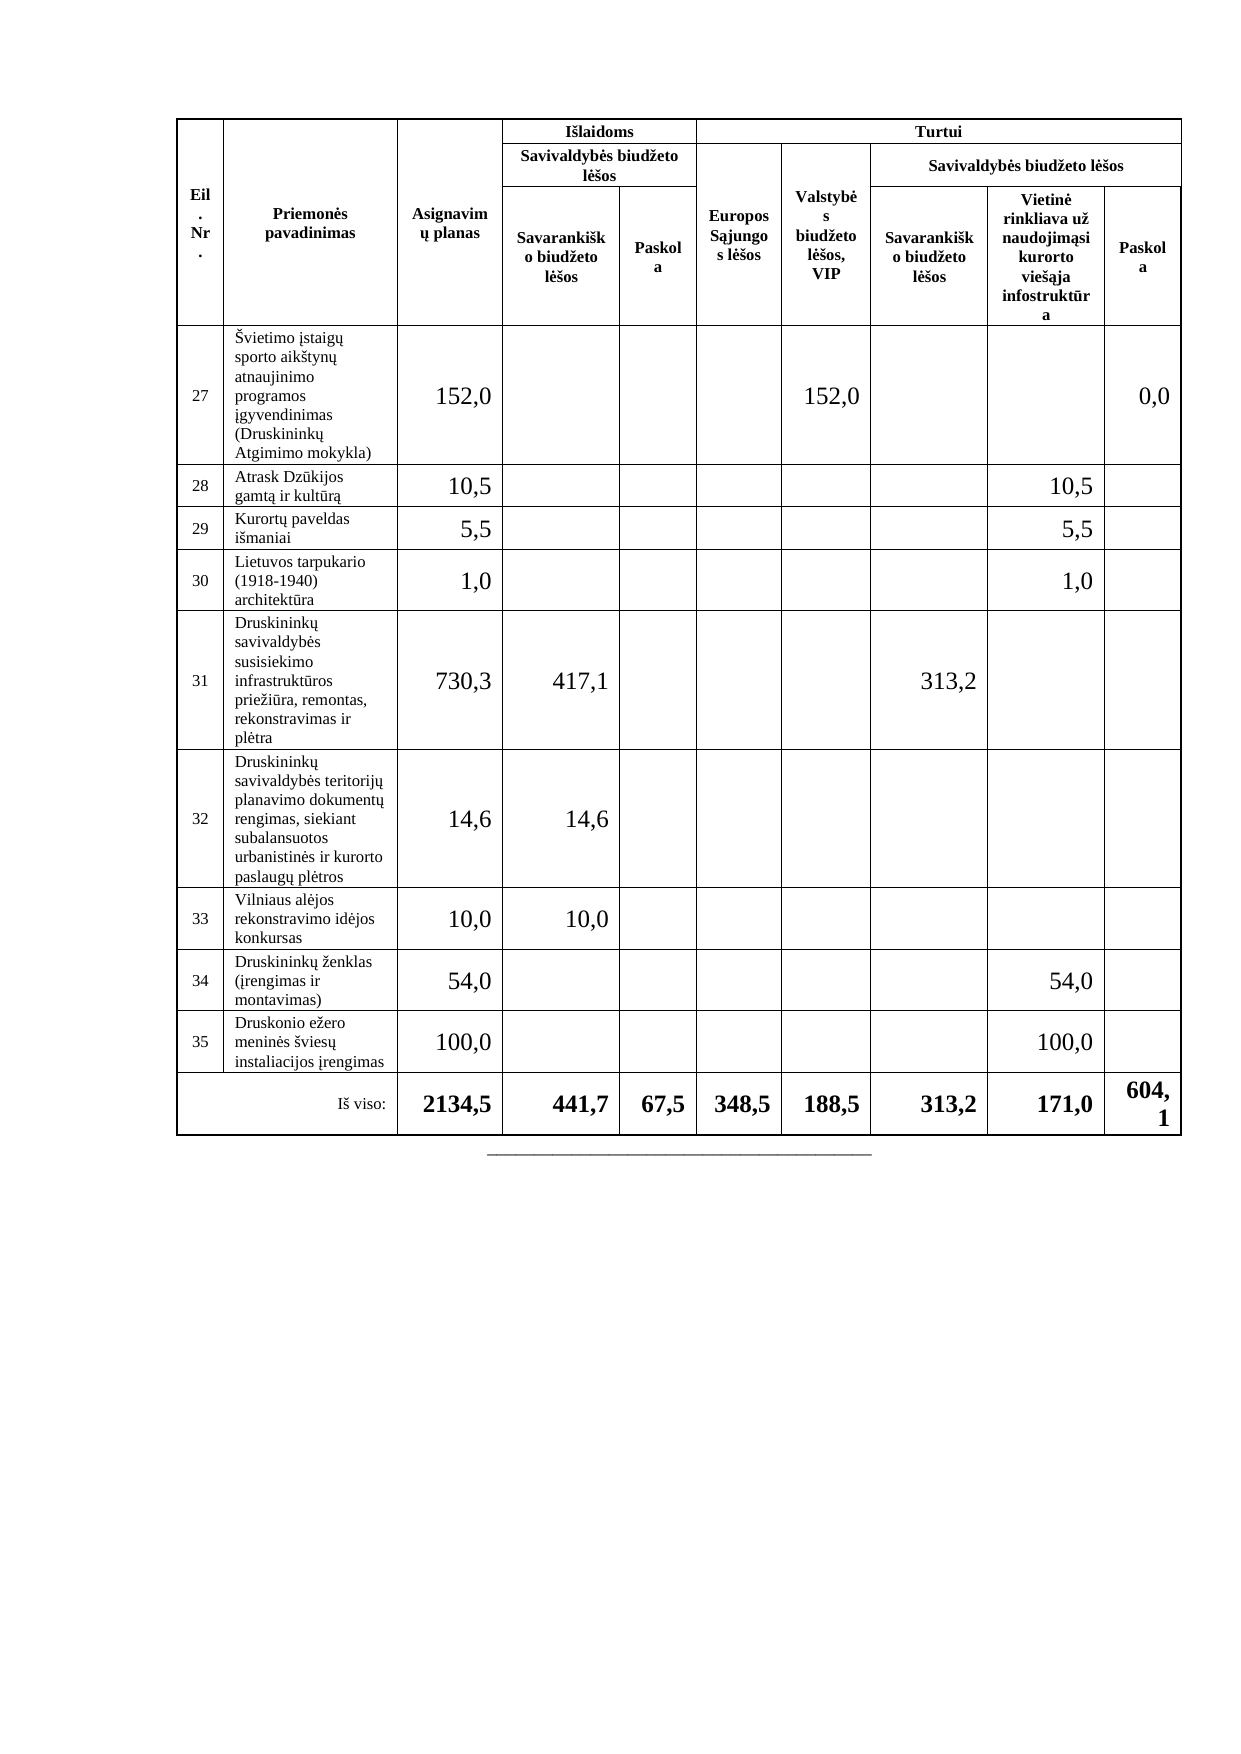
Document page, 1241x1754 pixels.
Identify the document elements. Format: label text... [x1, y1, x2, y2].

table_cell Iš viso: [178, 1073, 397, 1134]
table_cell 54,0 [398, 950, 502, 1010]
table_cell [503, 326, 619, 464]
table_cell [988, 888, 1104, 949]
table_cell [1105, 750, 1180, 887]
table_cell [1105, 550, 1180, 610]
table_cell [782, 888, 870, 949]
table_cell 5,5 [398, 507, 502, 549]
table_cell [1105, 507, 1180, 549]
table_cell [782, 507, 870, 549]
table_cell [782, 750, 870, 887]
table_cell 417,1 [503, 611, 619, 749]
table_cell [1105, 888, 1180, 949]
table_cell [871, 507, 987, 549]
table_cell [782, 1011, 870, 1072]
table_cell 10,5 [398, 465, 502, 506]
table_cell Kurortų paveldas išmaniai [224, 507, 397, 549]
table_cell [988, 750, 1104, 887]
table_cell 348,5 [697, 1073, 781, 1134]
table_cell 313,2 [871, 1073, 987, 1134]
table_cell [503, 950, 619, 1010]
table_cell [1105, 465, 1180, 506]
table_header Asignavimų planas [398, 120, 502, 325]
table_cell Druskininkų savivaldybės teritorijų planavimo dokumentų rengimas, siekiant subalansuotos urbanistinės ir kurorto paslaugų plėtros [224, 750, 397, 887]
table_cell 152,0 [782, 326, 870, 464]
table_cell [697, 611, 781, 749]
table_cell 0,0 [1105, 326, 1180, 464]
table_cell 29 [178, 507, 223, 549]
table_cell [871, 950, 987, 1010]
table_cell 54,0 [988, 950, 1104, 1010]
table_cell Valstybės biudžeto lėšos, VIP [782, 144, 870, 325]
table_cell Paskola [1105, 187, 1180, 325]
table_cell [697, 550, 781, 610]
table_cell [503, 465, 619, 506]
table_cell [782, 950, 870, 1010]
table_cell 2134,5 [398, 1073, 502, 1134]
table_cell 14,6 [503, 750, 619, 887]
table_cell 100,0 [398, 1011, 502, 1072]
table_cell [697, 1011, 781, 1072]
table_cell Savivaldybės biudžeto lėšos [871, 144, 1181, 186]
table_cell 34 [178, 950, 223, 1010]
table_cell 1,0 [988, 550, 1104, 610]
table_header Eil. Nr. [178, 120, 223, 325]
table_cell Vietinė rinkliava už naudojimąsi kurorto viešąja infostruktūra [988, 187, 1104, 325]
table_cell [620, 950, 696, 1010]
table_cell Druskininkų savivaldybės susisiekimo infrastruktūros priežiūra, remontas, rekonstravimas ir plėtra [224, 611, 397, 749]
table_cell [503, 550, 619, 610]
table_cell Atrask Dzūkijos gamtą ir kultūrą [224, 465, 397, 506]
table_cell [782, 465, 870, 506]
table_cell Vilniaus alėjos rekonstravimo idėjos konkursas [224, 888, 397, 949]
table_cell 100,0 [988, 1011, 1104, 1072]
table_cell [503, 1011, 619, 1072]
table_cell 188,5 [782, 1073, 870, 1134]
table_cell 35 [178, 1011, 223, 1072]
table_cell 32 [178, 750, 223, 887]
table_cell 730,3 [398, 611, 502, 749]
table_cell Savarankiško biudžeto lėšos [871, 187, 987, 325]
table_cell Savivaldybės biudžeto lėšos [503, 144, 696, 186]
table_cell [782, 611, 870, 749]
table_cell 10,0 [503, 888, 619, 949]
table_cell 313,2 [871, 611, 987, 749]
table_cell Savarankiško biudžeto lėšos [503, 187, 619, 325]
table_cell 27 [178, 326, 223, 464]
table_header Turtui [697, 120, 1181, 142]
table_cell [871, 1011, 987, 1072]
table_cell 604,1 [1105, 1073, 1180, 1134]
table_cell 171,0 [988, 1073, 1104, 1134]
table_header Priemonės pavadinimas [224, 120, 397, 325]
table_cell Druskininkų ženklas (įrengimas ir montavimas) [224, 950, 397, 1010]
table_cell [1105, 1011, 1180, 1072]
table_cell Paskola [620, 187, 696, 325]
table_cell [620, 750, 696, 887]
table_cell 31 [178, 611, 223, 749]
table_cell [871, 465, 987, 506]
table_cell [697, 950, 781, 1010]
table_cell [697, 326, 781, 464]
table_cell [697, 465, 781, 506]
table_cell [871, 888, 987, 949]
table_cell 67,5 [620, 1073, 696, 1134]
table_cell [697, 750, 781, 887]
table_cell Lietuvos tarpukario (1918-1940) architektūra [224, 550, 397, 610]
table_cell [697, 888, 781, 949]
table_cell [620, 465, 696, 506]
table_header Išlaidoms [503, 120, 696, 142]
table_cell [782, 550, 870, 610]
table_cell [620, 1011, 696, 1072]
table_cell Druskonio ežero meninės šviesų instaliacijos įrengimas [224, 1011, 397, 1072]
table_cell [871, 750, 987, 887]
table_cell [503, 507, 619, 549]
table_cell Europos Sąjungos lėšos [697, 144, 781, 325]
table_cell 33 [178, 888, 223, 949]
table_cell [620, 507, 696, 549]
table_cell 14,6 [398, 750, 502, 887]
table_cell [871, 326, 987, 464]
table_cell [988, 611, 1104, 749]
table_cell Švietimo įstaigų sporto aikštynų atnaujinimo programos įgyvendinimas (Druskininkų Atgimimo mokykla) [224, 326, 397, 464]
table_cell [988, 326, 1104, 464]
table_cell 5,5 [988, 507, 1104, 549]
table_cell [620, 888, 696, 949]
table_cell [620, 611, 696, 749]
table_cell [620, 326, 696, 464]
table_cell 10,0 [398, 888, 502, 949]
table_cell 28 [178, 465, 223, 506]
table_cell [620, 550, 696, 610]
table_cell 30 [178, 550, 223, 610]
table_cell 10,5 [988, 465, 1104, 506]
table_cell [697, 507, 781, 549]
table_cell [1105, 950, 1180, 1010]
table_cell 1,0 [398, 550, 502, 610]
text _________________________________________ [177, 1136, 1181, 1157]
table_cell 152,0 [398, 326, 502, 464]
table_cell [871, 550, 987, 610]
table_cell [1105, 611, 1180, 749]
table_cell 441,7 [503, 1073, 619, 1134]
